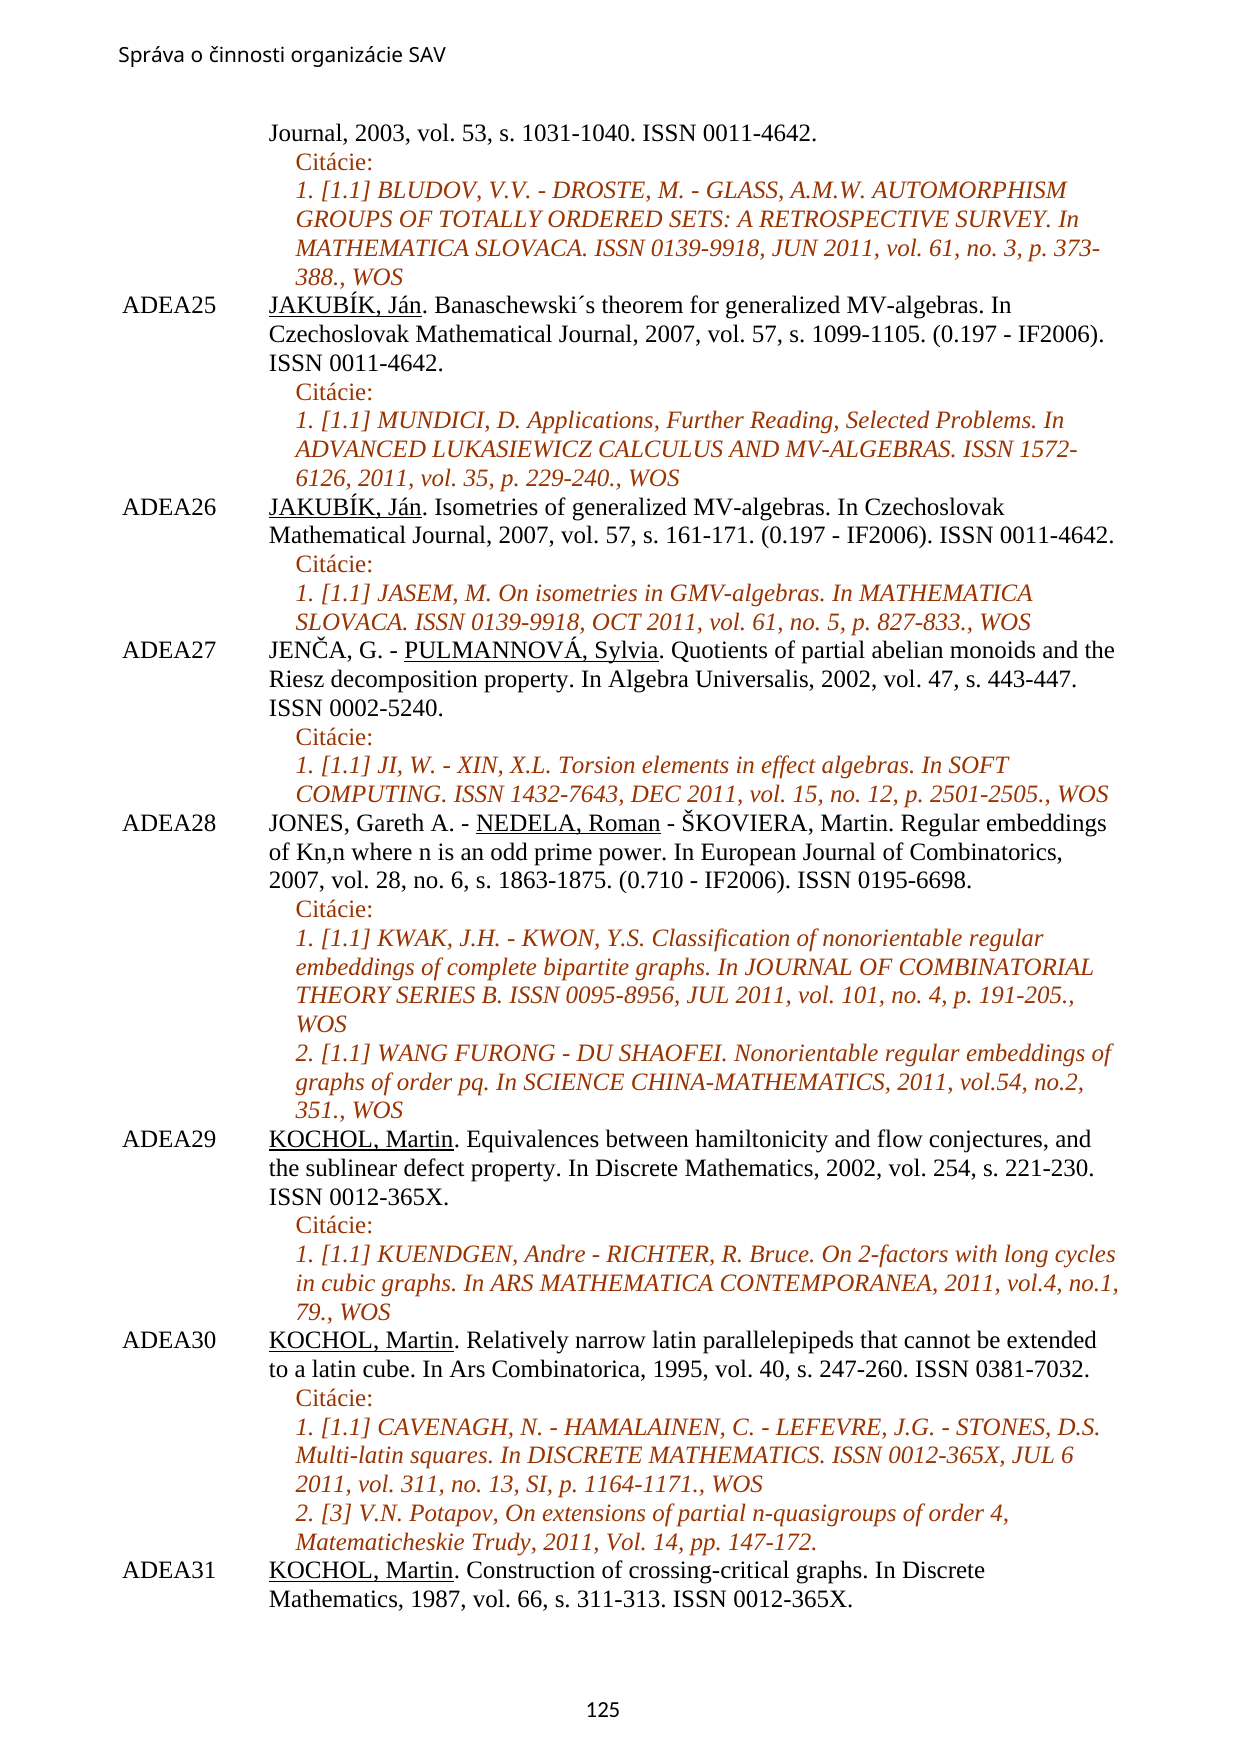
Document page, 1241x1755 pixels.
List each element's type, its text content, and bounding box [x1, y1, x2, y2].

table_header JAKUBÍK, Ján. Banaschewski´s theorem for generalized MV-algebras. In Czechoslovak Mathematical Journal, 2007, vol. 57, s. 1099-1105. (0.197 - IF2006). ISSN 0011-4642. [269, 291, 1122, 377]
table_header JENČA, G. - PULMANNOVÁ, Sylvia. Quotients of partial abelian monoids and the Riesz decomposition property. In Algebra Universalis, 2002, vol. 47, s. 443-447. ISSN 0002-5240. [269, 636, 1122, 722]
text Citácie: [295, 549, 1122, 578]
table_header ADEA26 [122, 492, 269, 549]
text Citácie: [295, 147, 1122, 176]
text 2. [1.1] WANG FURONG - DU SHAOFEI. Nonorientable regular embeddings of graphs of order pq. In SCIENCE CHINA-MATHEMATICS, 2011, vol.54, no.2, 351., WOS [295, 1038, 1122, 1124]
text 1. [1.1] MUNDICI, D. Applications, Further Reading, Selected Problems. In ADVANCED LUKASIEWICZ CALCULUS AND MV-ALGEBRAS. ISSN 1572-6126, 2011, vol. 35, p. 229-240., WOS [295, 406, 1122, 492]
text 1. [1.1] JASEM, M. On isometries in GMV-algebras. In MATHEMATICA SLOVACA. ISSN 0139-9918, OCT 2011, vol. 61, no. 5, p. 827-833., WOS [295, 578, 1122, 636]
table_header KOCHOL, Martin. Relatively narrow latin parallelepipeds that cannot be extended to a latin cube. In Ars Combinatorica, 1995, vol. 40, s. 247-260. ISSN 0381-7032. [269, 1326, 1122, 1383]
text 1. [1.1] KUENDGEN, Andre - RICHTER, R. Bruce. On 2-factors with long cycles in cubic graphs. In ARS MATHEMATICA CONTEMPORANEA, 2011, vol.4, no.1, 79., WOS [295, 1239, 1122, 1326]
text 2. [3] V.N. Potapov, On extensions of partial n-quasigroups of order 4, Matematicheskie Trudy, 2011, Vol. 14, pp. 147-172. [295, 1498, 1122, 1556]
table_header ADEA30 [122, 1326, 269, 1383]
text 1. [1.1] CAVENAGH, N. - HAMALAINEN, C. - LEFEVRE, J.G. - STONES, D.S. Multi-latin squares. In DISCRETE MATHEMATICS. ISSN 0012-365X, JUL 6 2011, vol. 311, no. 13, SI, p. 1164-1171., WOS [295, 1412, 1122, 1498]
text 1. [1.1] JI, W. - XIN, X.L. Torsion elements in effect algebras. In SOFT COMPUTING. ISSN 1432-7643, DEC 2011, vol. 15, no. 12, p. 2501-2505., WOS [295, 751, 1122, 808]
text Citácie: [295, 1383, 1122, 1412]
table_header ADEA27 [122, 636, 269, 722]
text Citácie: [295, 894, 1122, 923]
table_header Journal, 2003, vol. 53, s. 1031-1040. ISSN 0011-4642. [269, 118, 1122, 147]
text Citácie: [295, 722, 1122, 751]
table_header KOCHOL, Martin. Construction of crossing-critical graphs. In Discrete Mathematics, 1987, vol. 66, s. 311-313. ISSN 0012-365X. [269, 1556, 1122, 1613]
text Citácie: [295, 1211, 1122, 1239]
table_header ADEA25 [122, 291, 269, 377]
table_header JAKUBÍK, Ján. Isometries of generalized MV-algebras. In Czechoslovak Mathematical Journal, 2007, vol. 57, s. 161-171. (0.197 - IF2006). ISSN 0011-4642. [269, 492, 1122, 549]
table_header ADEA28 [122, 808, 269, 894]
table_header ADEA31 [122, 1556, 269, 1613]
table_header JONES, Gareth A. - NEDELA, Roman - ŠKOVIERA, Martin. Regular embeddings of Kn,n where n is an odd prime power. In European Journal of Combinatorics, 2007, vol. 28, no. 6, s. 1863-1875. (0.710 - IF2006). ISSN 0195-6698. [269, 808, 1122, 894]
table_header KOCHOL, Martin. Equivalences between hamiltonicity and flow conjectures, and the sublinear defect property. In Discrete Mathematics, 2002, vol. 254, s. 221-230. ISSN 0012-365X. [269, 1124, 1122, 1211]
table_header ADEA29 [122, 1124, 269, 1211]
text 1. [1.1] BLUDOV, V.V. - DROSTE, M. - GLASS, A.M.W. AUTOMORPHISM GROUPS OF TOTALLY ORDERED SETS: A RETROSPECTIVE SURVEY. In MATHEMATICA SLOVACA. ISSN 0139-9918, JUN 2011, vol. 61, no. 3, p. 373-388., WOS [295, 176, 1122, 291]
table_header [122, 118, 269, 147]
text Citácie: [295, 377, 1122, 406]
text 1. [1.1] KWAK, J.H. - KWON, Y.S. Classification of nonorientable regular embeddings of complete bipartite graphs. In JOURNAL OF COMBINATORIAL THEORY SERIES B. ISSN 0095-8956, JUL 2011, vol. 101, no. 4, p. 191-205., WOS [295, 923, 1122, 1038]
